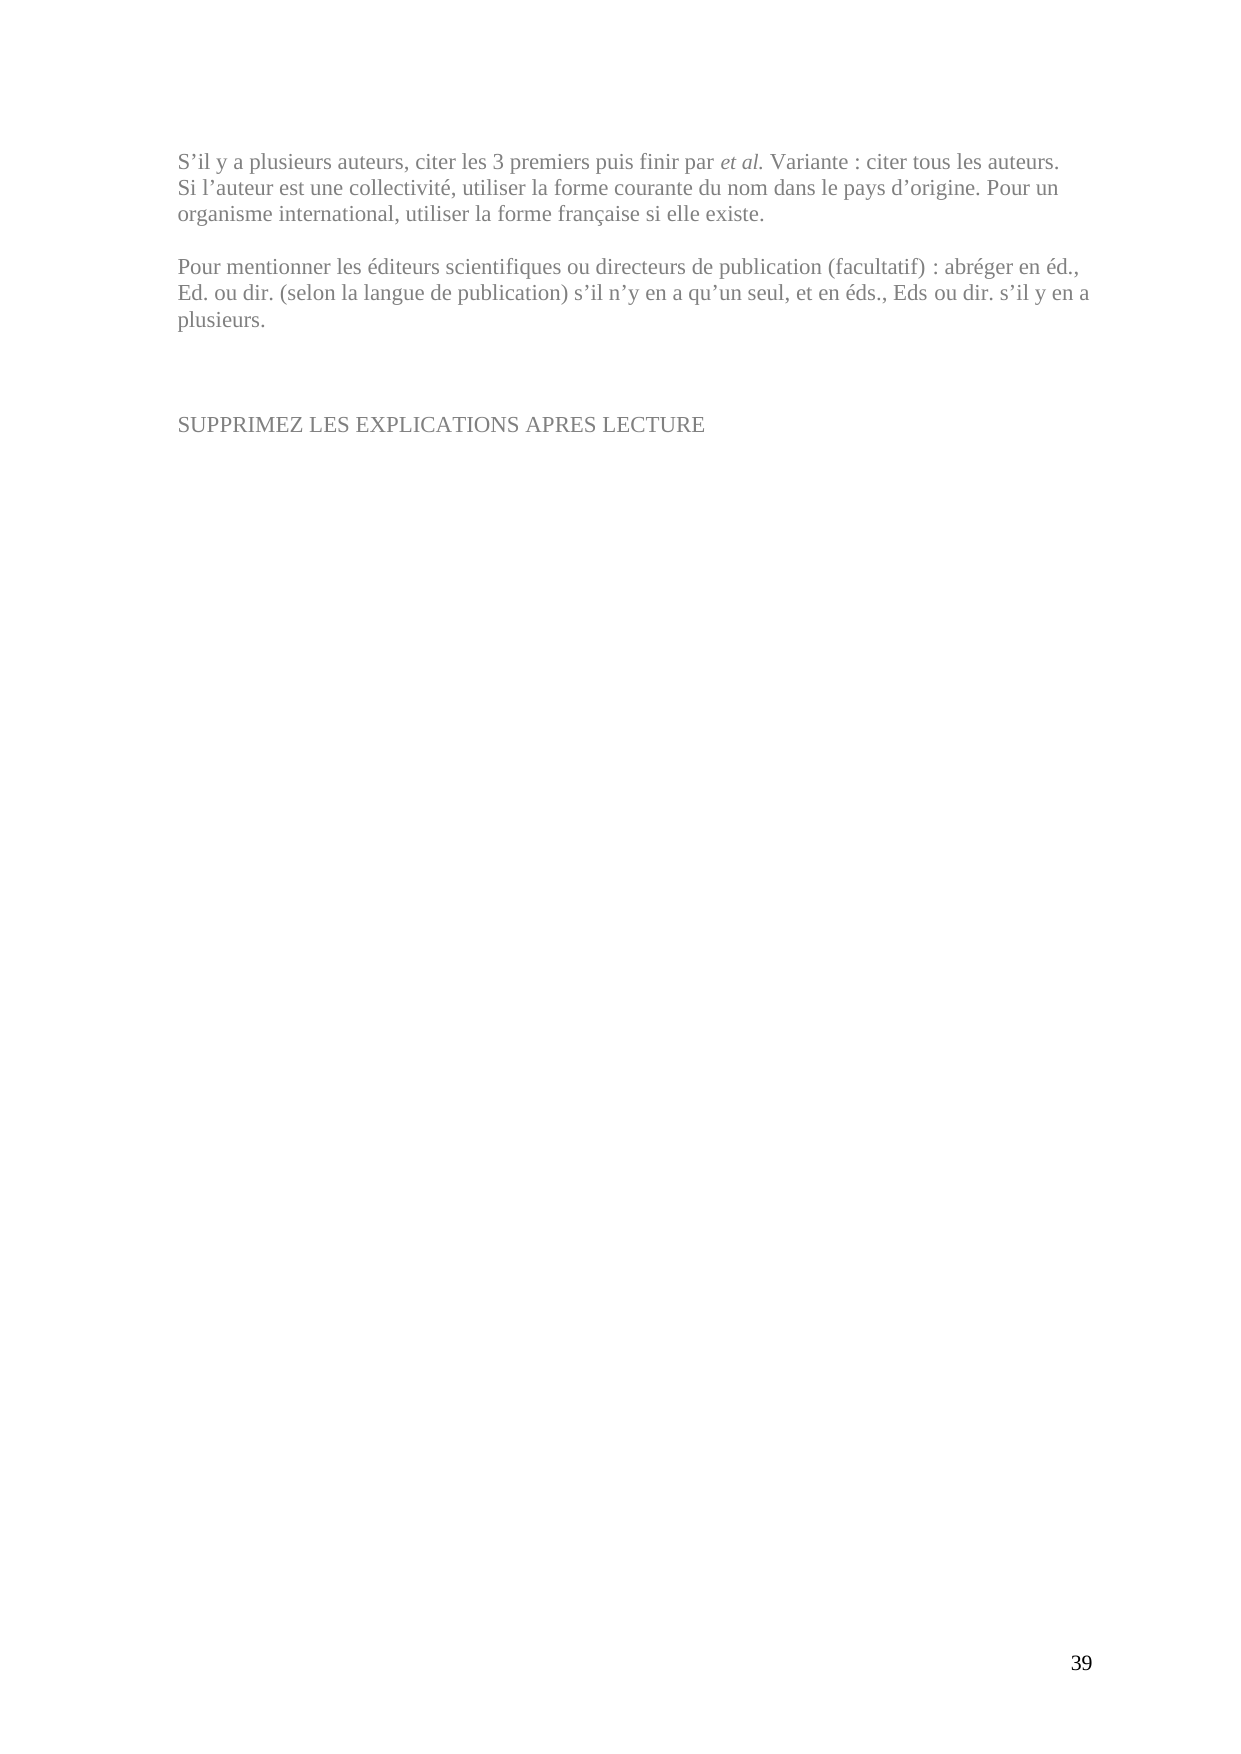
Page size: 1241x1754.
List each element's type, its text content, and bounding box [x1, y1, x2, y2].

text Si l’auteur est une collectivité, utiliser la forme courante du nom dans le pays d’origine. Pour un organisme international, utiliser la forme française si elle existe. [177, 174, 1092, 227]
text Pour mentionner les éditeurs scientifiques ou directeurs de publication (facultatif) : abréger en éd., Ed. ou dir. (selon la langue de publication) s’il n’y en a qu’un seul, et en éds., Eds ou dir. s’il y en a plusieurs. [177, 253, 1092, 332]
text SUPPRIMEZ LES EXPLICATIONS APRES LECTURE [177, 411, 1092, 438]
text S’il y a plusieurs auteurs, citer les 3 premiers puis finir par et al. Variante : citer tous les auteurs. [177, 148, 1092, 174]
